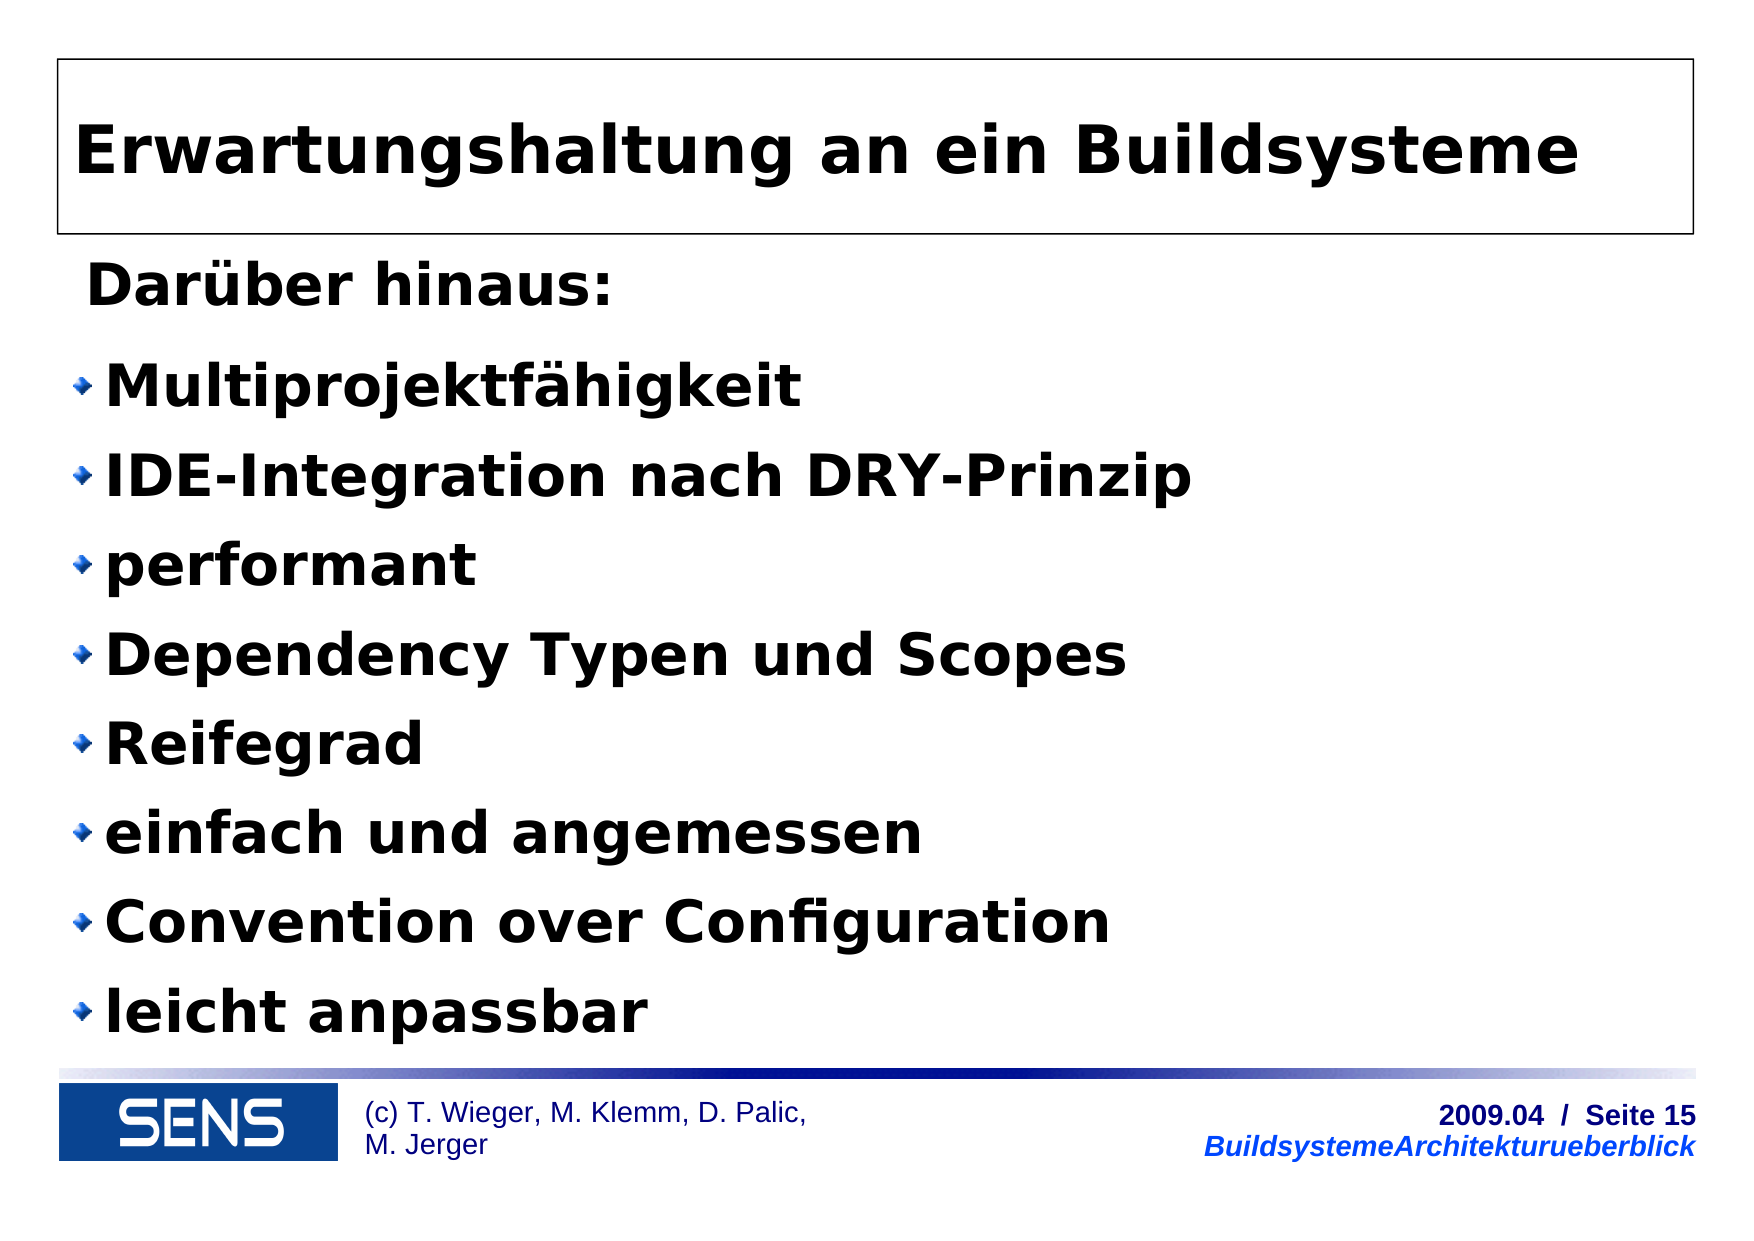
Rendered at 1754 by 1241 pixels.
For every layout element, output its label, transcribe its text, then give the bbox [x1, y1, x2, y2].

title Erwartungshaltung an ein Buildsysteme [73, 53, 1693, 248]
picture [59, 1083, 338, 1161]
list Darüber hinaus: Multiprojektfähigkeit IDE-Integration nach DRY-Prinzip performant Dependency Typen und Scopes Reifegrad einfach und angemessen Convention over Configuration leicht anpassbar [73, 250, 1696, 1049]
picture [59, 1068, 1696, 1079]
